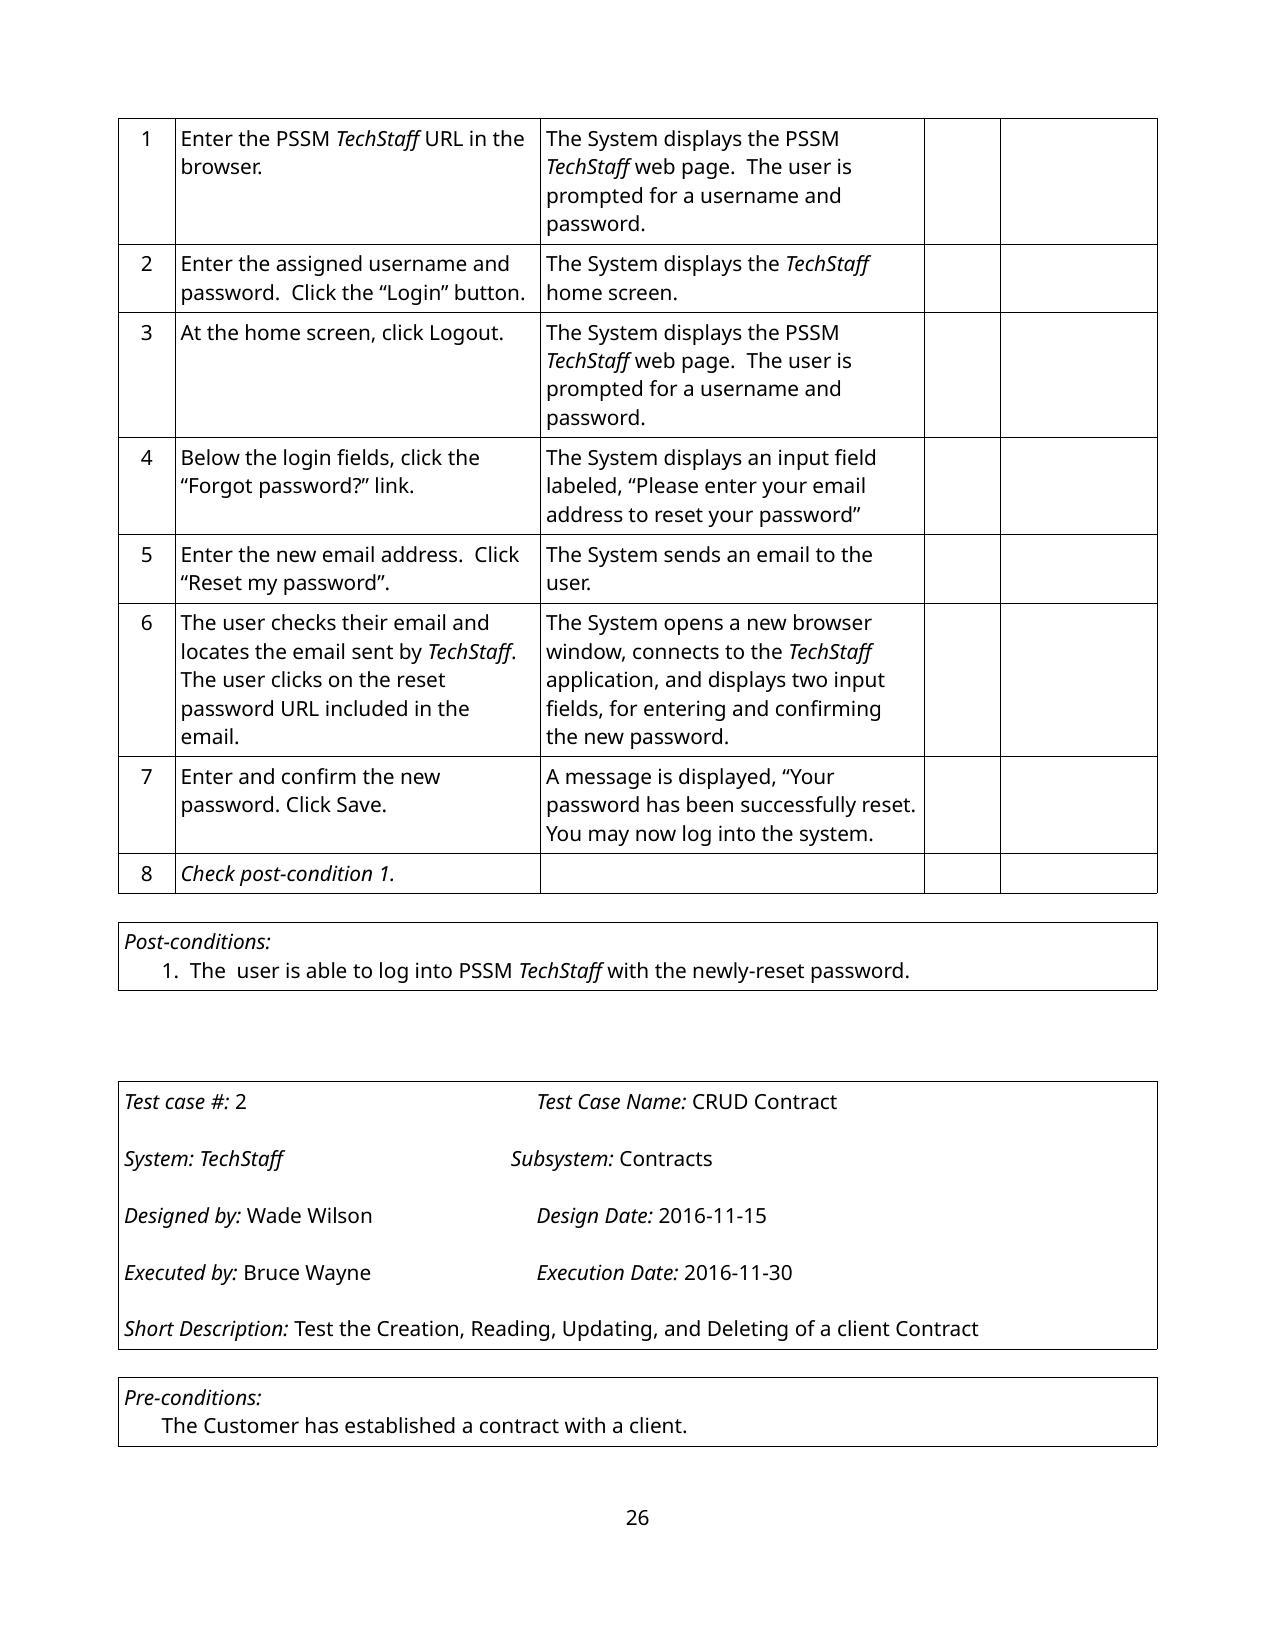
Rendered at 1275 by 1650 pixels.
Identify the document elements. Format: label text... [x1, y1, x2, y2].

table_cell [541, 854, 924, 893]
table_cell The System displays the TechStaff home screen. [541, 245, 924, 312]
table_header Test case #: 2 Test Case Name: CRUD Contract System: TechStaff Subsystem: Contracts Designed by: Wade Wilson Design Date: 2016-11-15 Executed by: Bruce Wayne Execution Date: 2016-11-30 Short Description: Test the Creation, Reading, Updating, and Deleting of a client Contract [119, 1082, 1157, 1349]
table_cell [925, 604, 1000, 756]
table_cell The System sends an email to the user. [541, 535, 924, 602]
table_cell 8 [119, 854, 175, 893]
table_cell Enter the new email address. Click “Reset my password”. [176, 535, 540, 602]
table_cell Check post-condition 1. [176, 854, 540, 893]
table_cell The user checks their email and locates the email sent by TechStaff. The user clicks on the reset password URL included in the email. [176, 604, 540, 756]
table_cell [1001, 119, 1157, 243]
table_cell 1 [119, 119, 175, 243]
table_cell 3 [119, 313, 175, 437]
table_cell [925, 535, 1000, 602]
table_cell [925, 854, 1000, 893]
table_cell 2 [119, 245, 175, 312]
table_header Post-conditions: 1. The user is able to log into PSSM TechStaff with the newly-reset password. [119, 923, 1157, 990]
table_cell The System opens a new browser window, connects to the TechStaff application, and displays two input fields, for entering and confirming the new password. [541, 604, 924, 756]
table_cell [1001, 604, 1157, 756]
table_cell 4 [119, 438, 175, 534]
table_cell 6 [119, 604, 175, 756]
table_cell [925, 245, 1000, 312]
table_cell [1001, 313, 1157, 437]
table_cell The System displays the PSSM TechStaff web page. The user is prompted for a username and password. [541, 313, 924, 437]
table_cell 7 [119, 757, 175, 853]
table_cell Below the login fields, click the “Forgot password?” link. [176, 438, 540, 534]
table_cell [1001, 438, 1157, 534]
table_cell At the home screen, click Logout. [176, 313, 540, 437]
table_cell [925, 313, 1000, 437]
table_cell Enter the assigned username and password. Click the “Login” button. [176, 245, 540, 312]
table_cell 5 [119, 535, 175, 602]
table_cell [1001, 245, 1157, 312]
table_cell The System displays the PSSM TechStaff web page. The user is prompted for a username and password. [541, 119, 924, 243]
table_cell Enter the PSSM TechStaff URL in the browser. [176, 119, 540, 243]
table_cell Enter and confirm the new password. Click Save. [176, 757, 540, 853]
table_cell [925, 438, 1000, 534]
table_cell [1001, 854, 1157, 893]
table_cell [1001, 535, 1157, 602]
table_cell The System displays an input field labeled, “Please enter your email address to reset your password” [541, 438, 924, 534]
table_cell [925, 757, 1000, 853]
table_cell [925, 119, 1000, 243]
table_cell [1001, 757, 1157, 853]
table_header Pre-conditions: The Customer has established a contract with a client. [119, 1378, 1157, 1446]
table_cell A message is displayed, “Your password has been successfully reset. You may now log into the system. [541, 757, 924, 853]
